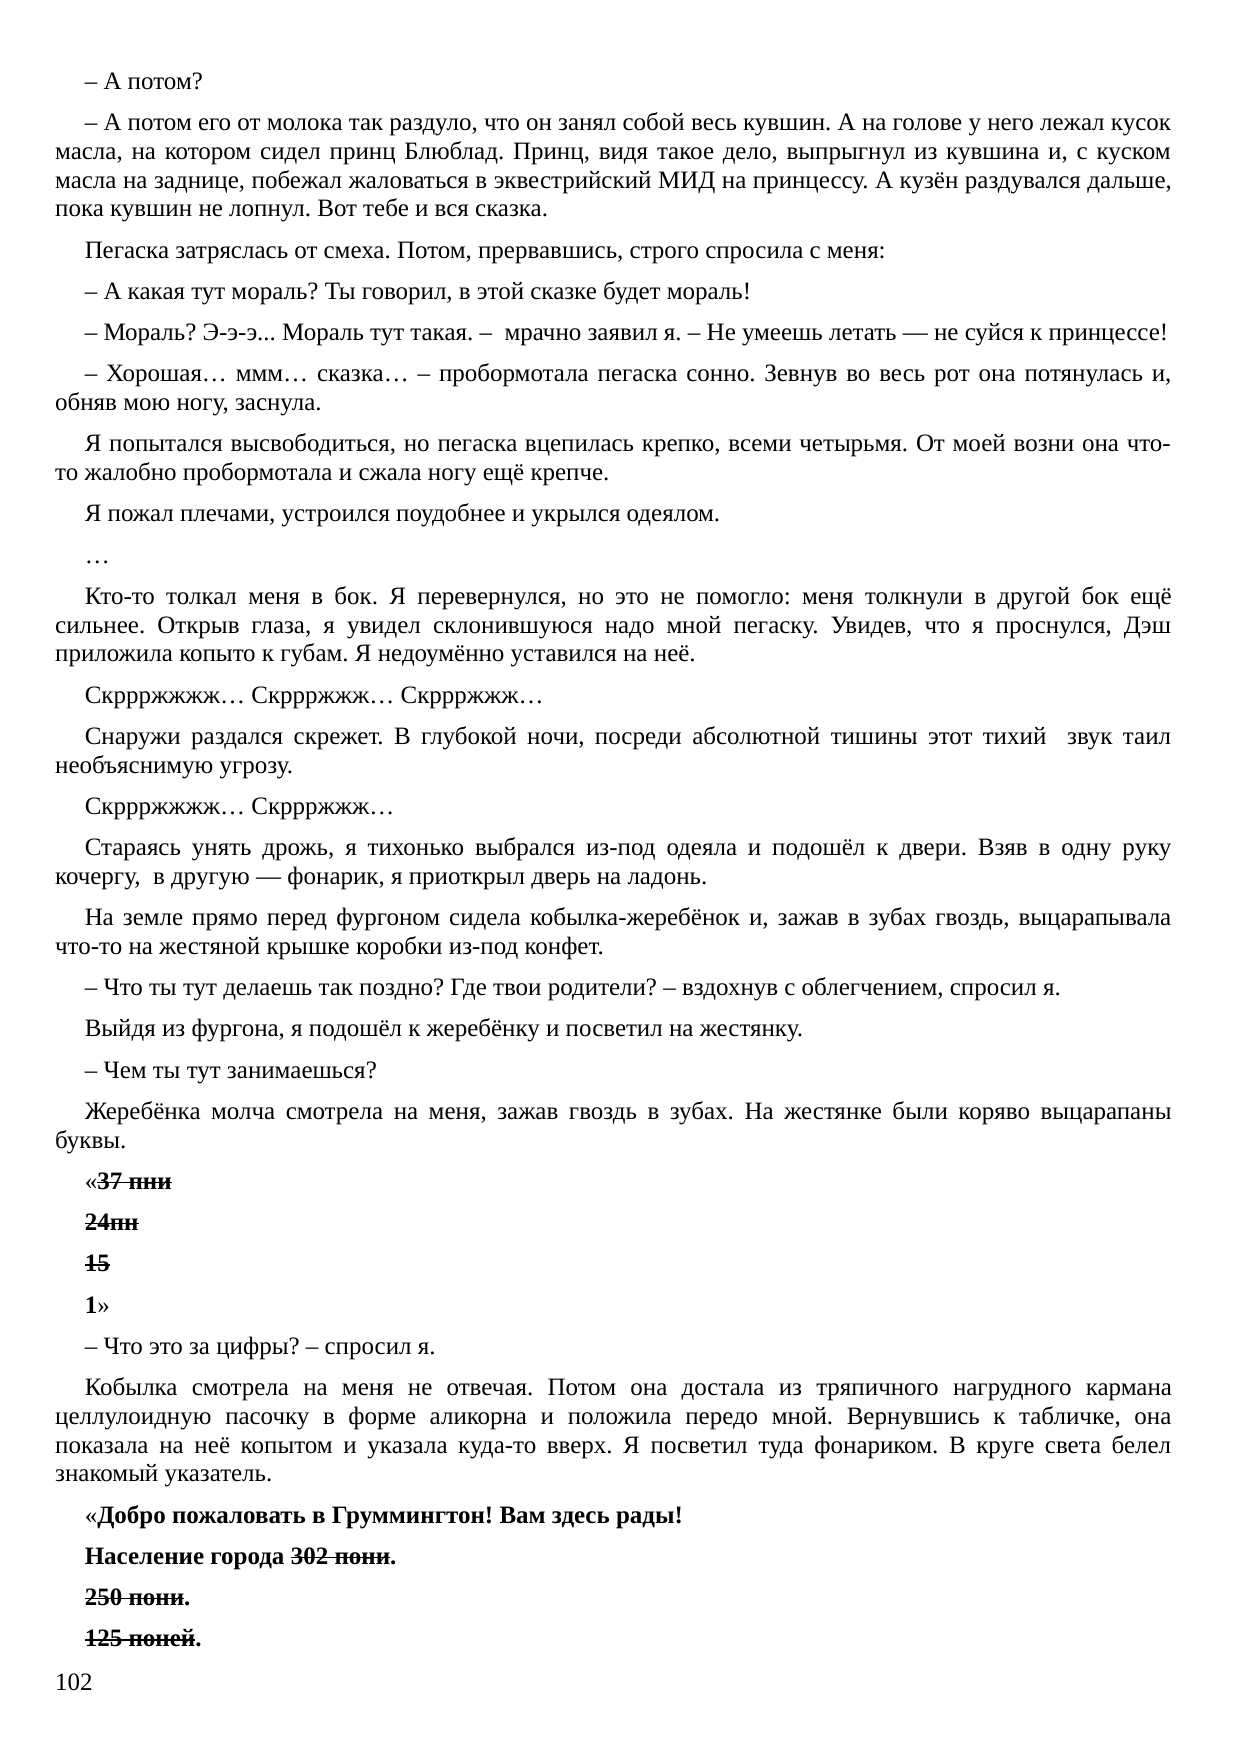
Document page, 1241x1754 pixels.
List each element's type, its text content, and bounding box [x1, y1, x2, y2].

text Выйдя из фургона, я подошёл к жеребёнку и посветил на жестянку. [55, 1013, 1173, 1042]
text – А потом? [55, 66, 1173, 95]
text … [55, 540, 1173, 568]
text – Что это за цифры? – спросил я. [55, 1331, 1173, 1360]
text Жеребёнка молча смотрела на меня, зажав гвоздь в зубах. На жестянке были коряво выцарапаны буквы. [55, 1096, 1173, 1153]
text Снаружи раздался скрежет. В глубокой ночи, посреди абсолютной тишины этот тихий звук таил необъяснимую угрозу. [55, 721, 1173, 778]
text Кто-то толкал меня в бок. Я перевернулся, но это не помогло: меня толкнули в другой бок ещё сильнее. Открыв глаза, я увидел склонившуюся надо мной пегаску. Увидев, что я проснулся, Дэш приложила копыто к губам. Я недоумённо уставился на неё. [55, 581, 1173, 667]
text – А какая тут мораль? Ты говорил, в этой сказке будет мораль! [55, 276, 1173, 305]
text «37 пни [55, 1166, 1173, 1195]
text 250 пони. [55, 1582, 1173, 1611]
text На земле прямо перед фургоном сидела кобылка-жеребёнок и, зажав в зубах гвоздь, выцарапывала что-то на жестяной крышке коробки из-под конфет. [55, 902, 1173, 960]
text 125 поней. [55, 1623, 1173, 1652]
text «Добро пожаловать в Груммингтон! Вам здесь рады! [55, 1500, 1173, 1528]
text Кобылка смотрела на меня не отвечая. Потом она достала из тряпичного нагрудного кармана целлулоидную пасочку в форме аликорна и положила передо мной. Вернувшись к табличке, она показала на неё копытом и указала куда-то вверх. Я посветил туда фонариком. В круге света белел знакомый указатель. [55, 1372, 1173, 1487]
text – А потом его от молока так раздуло, что он занял собой весь кувшин. А на голове у него лежал кусок масла, на котором сидел принц Блюблад. Принц, видя такое дело, выпрыгнул из кувшина и, с куском масла на заднице, побежал жаловаться в эквестрийский МИД на принцессу. А кузён раздувался дальше, пока кувшин не лопнул. Вот тебе и вся сказка. [55, 107, 1173, 222]
text – Хорошая… ммм… сказка… – пробормотала пегаска сонно. Зевнув во весь рот она потянулась и, обняв мою ногу, заснула. [55, 358, 1173, 416]
text 24пн [55, 1207, 1173, 1236]
text Стараясь унять дрожь, я тихонько выбрался из-под одеяла и подошёл к двери. Взяв в одну руку кочергу, в другую — фонарик, я приоткрыл дверь на ладонь. [55, 832, 1173, 890]
text Я попытался высвободиться, но пегаска вцепилась крепко, всеми четырьмя. От моей возни она что-то жалобно пробормотала и сжала ногу ещё крепче. [55, 428, 1173, 486]
text 1» [55, 1290, 1173, 1318]
text – Чем ты тут занимаешься? [55, 1055, 1173, 1083]
text Я пожал плечами, устроился поудобнее и укрылся одеялом. [55, 498, 1173, 527]
text – Что ты тут делаешь так поздно? Где твои родители? – вздохнув с облегчением, спросил я. [55, 972, 1173, 1001]
text Пегаска затряслась от смеха. Потом, прервавшись, строго спросила с меня: [55, 235, 1173, 263]
text Население города 302 пони. [55, 1541, 1173, 1570]
text Скррржжжж… Скррржжж… [55, 791, 1173, 820]
text Скррржжжж… Скррржжж… Скррржжж… [55, 680, 1173, 708]
text 15 [55, 1248, 1173, 1277]
text – Мораль? Э-э-э... Мораль тут такая. – мрачно заявил я. – Не умеешь летать — не суйся к принцессе! [55, 317, 1173, 346]
